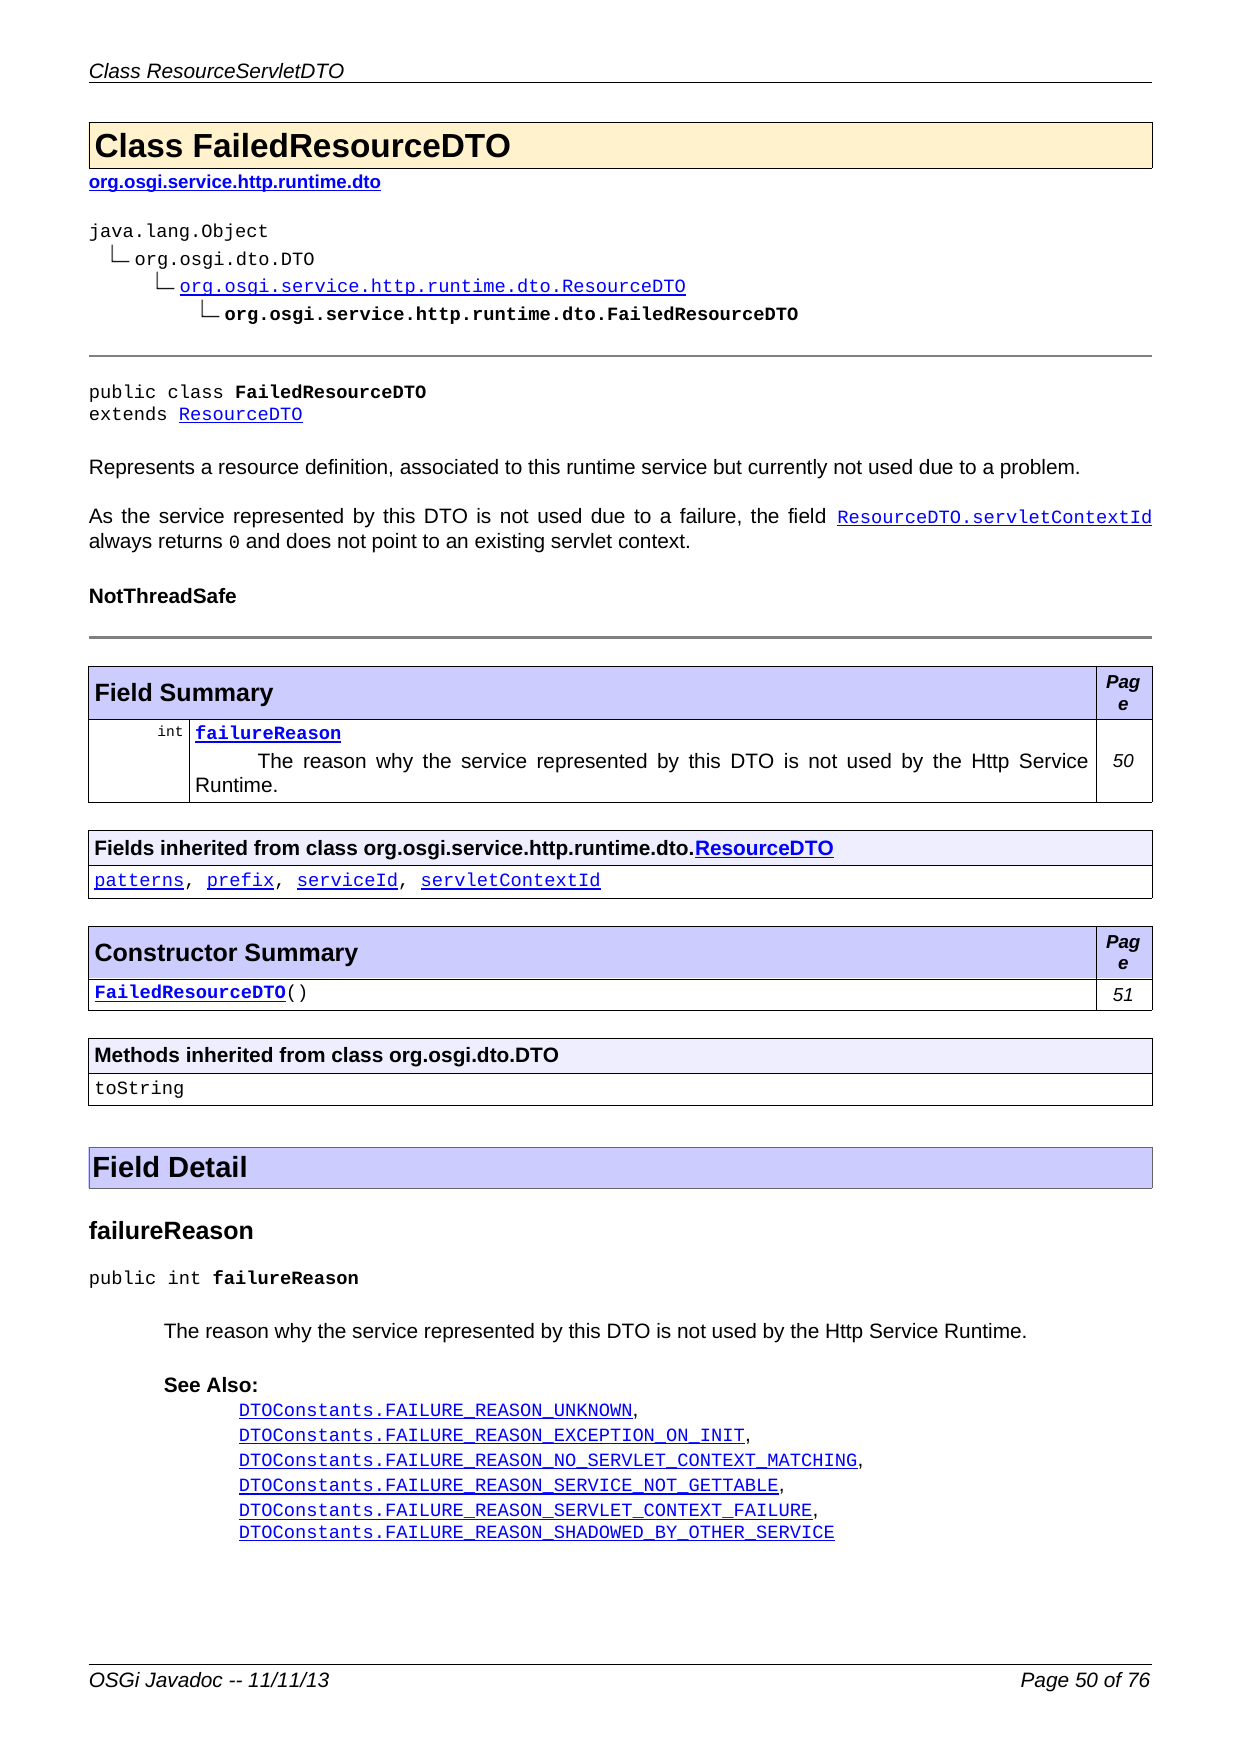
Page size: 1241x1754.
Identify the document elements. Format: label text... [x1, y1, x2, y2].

text public int failureReason [88, 1269, 1152, 1290]
table_header Fields inherited from class org.osgi.service.http.runtime.dto.ResourceDTO [89, 831, 1152, 865]
subtitle Class FailedResourceDTO [90, 123, 1152, 168]
text java.lang.Object [88, 222, 1152, 243]
text org.osgi.service.http.runtime.dto.FailedResourceDTO [88, 298, 1152, 326]
table_cell patterns, prefix, serviceId, servletContextId [89, 866, 1152, 898]
picture [156, 270, 180, 293]
table_header Page [1097, 927, 1152, 978]
table_header Methods inherited from class org.osgi.dto.DTO [89, 1039, 1152, 1073]
table_cell failureReason The reason why the service represented by this DTO is not used by the Http Service Runtime. [190, 720, 1096, 802]
subtitle Field Detail [90, 1148, 1152, 1188]
text The reason why the service represented by this DTO is not used by the Http Service Runtime. [163, 1319, 1152, 1343]
text public class FailedResourceDTO [88, 383, 1152, 404]
text As the service represented by this DTO is not used due to a failure, the field ResourceDTO.servletContextId always returns 0 and does not point to an existing servlet context. [88, 504, 1152, 554]
table_cell [1097, 980, 1152, 1010]
text DTOConstants.FAILURE_REASON_UNKNOWN, DTOConstants.FAILURE_REASON_EXCEPTION_ON_INIT, DTOConstants.FAILURE_REASON_NO_SERVLET_CONTEXT_MATCHING, DTOConstants.FAILURE_REASON_SERVICE_NOT_GETTABLE, DTOConstants.FAILURE_REASON_SERVLET_CONTEXT_FAILURE, DTOConstants.FAILURE_REASON_SHADOWED_BY_OTHER_SERVICE [238, 1396, 1152, 1544]
text Represents a resource definition, associated to this runtime service but currently not used due to a problem. [88, 455, 1152, 479]
picture [111, 243, 135, 266]
subtitle failureReason [88, 1216, 1152, 1245]
text See Also: [163, 1372, 1152, 1396]
text org.osgi.service.http.runtime.dto [88, 171, 1152, 193]
table_header Page [1097, 667, 1152, 719]
text org.osgi.service.http.runtime.dto.ResourceDTO [88, 271, 1152, 298]
table_cell int [89, 720, 189, 802]
table_cell FailedResourceDTO() [89, 980, 1096, 1010]
table_header Field Summary [89, 667, 1096, 719]
table_header Constructor Summary [89, 927, 1096, 978]
text org.osgi.dto.DTO [88, 243, 1152, 271]
table_cell [1097, 720, 1152, 802]
text NotThreadSafe [88, 583, 1152, 607]
table_cell toString [89, 1074, 1152, 1105]
text extends ResourceDTO [88, 404, 1152, 426]
picture [201, 298, 225, 321]
